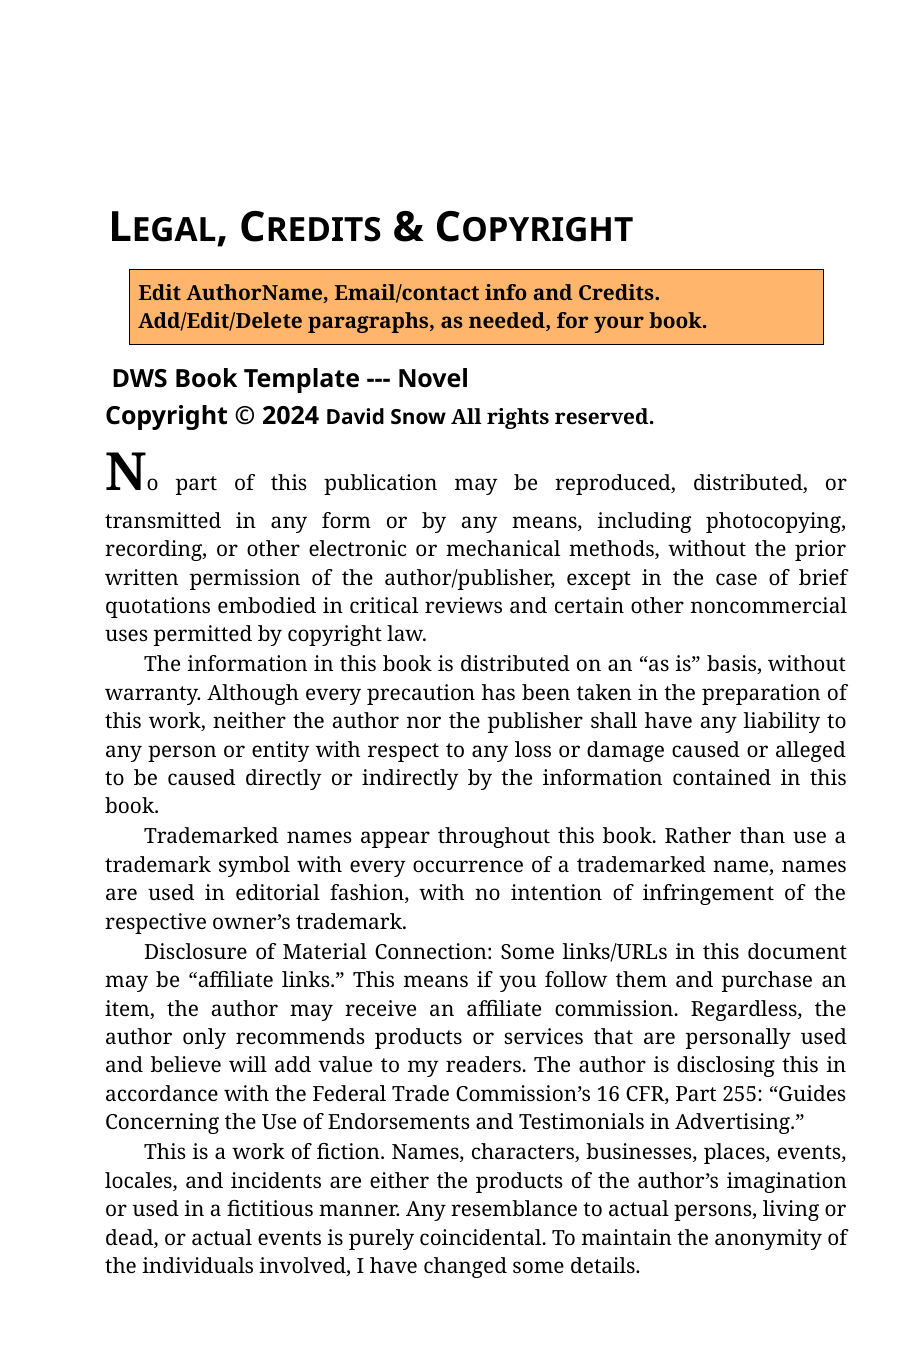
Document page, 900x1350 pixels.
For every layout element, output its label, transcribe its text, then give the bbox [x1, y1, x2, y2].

text DWS Book Template --- Novel [105, 360, 847, 394]
text This is a work of fiction. Names, characters, businesses, places, events, locales, and incidents are either the products of the author’s imagination or used in a fictitious manner. Any resemblance to actual persons, living or dead, or actual events is purely coincidental. To maintain the anonymity of the individuals involved, I have changed some details. [105, 1137, 847, 1279]
text Trademarked names appear throughout this book. Rather than use a trademark symbol with every occurrence of a trademarked name, names are used in editorial fashion, with no intention of infringement of the respective owner’s trademark. [105, 822, 847, 935]
text Disclosure of Material Connection: Some links/URLs in this document may be “affiliate links.” This means if you follow them and purchase an item, the author may receive an affiliate commission. Regardless, the author only recommends products or services that are personally used and believe will add value to my readers. The author is disclosing this in accordance with the Federal Trade Commission’s 16 CFR, Part 255: “Guides Concerning the Use of Endorsements and Testimonials in Advertising.” [105, 937, 847, 1136]
text Edit AuthorName, Email/contact info and Credits. Add/Edit/Delete paragraphs, as needed, for your book. [130, 270, 823, 344]
text Copyright © 2024 David Snow All rights reserved. [105, 397, 847, 431]
subtitle Legal, Credits & Copyright [105, 194, 847, 257]
text No part of this publication may be reproduced, distributed, or transmitted in any form or by any means, including photocopying, recording, or other electronic or mechanical methods, without the prior written permission of the author/publisher, except in the case of brief quotations embodied in critical reviews and certain other noncommercial uses permitted by copyright law. [105, 434, 847, 648]
text The information in this book is distributed on an “as is” basis, without warranty. Although every precaution has been taken in the preparation of this work, neither the author nor the publisher shall have any liability to any person or entity with respect to any loss or damage caused or alleged to be caused directly or indirectly by the information contained in this book. [105, 649, 847, 820]
